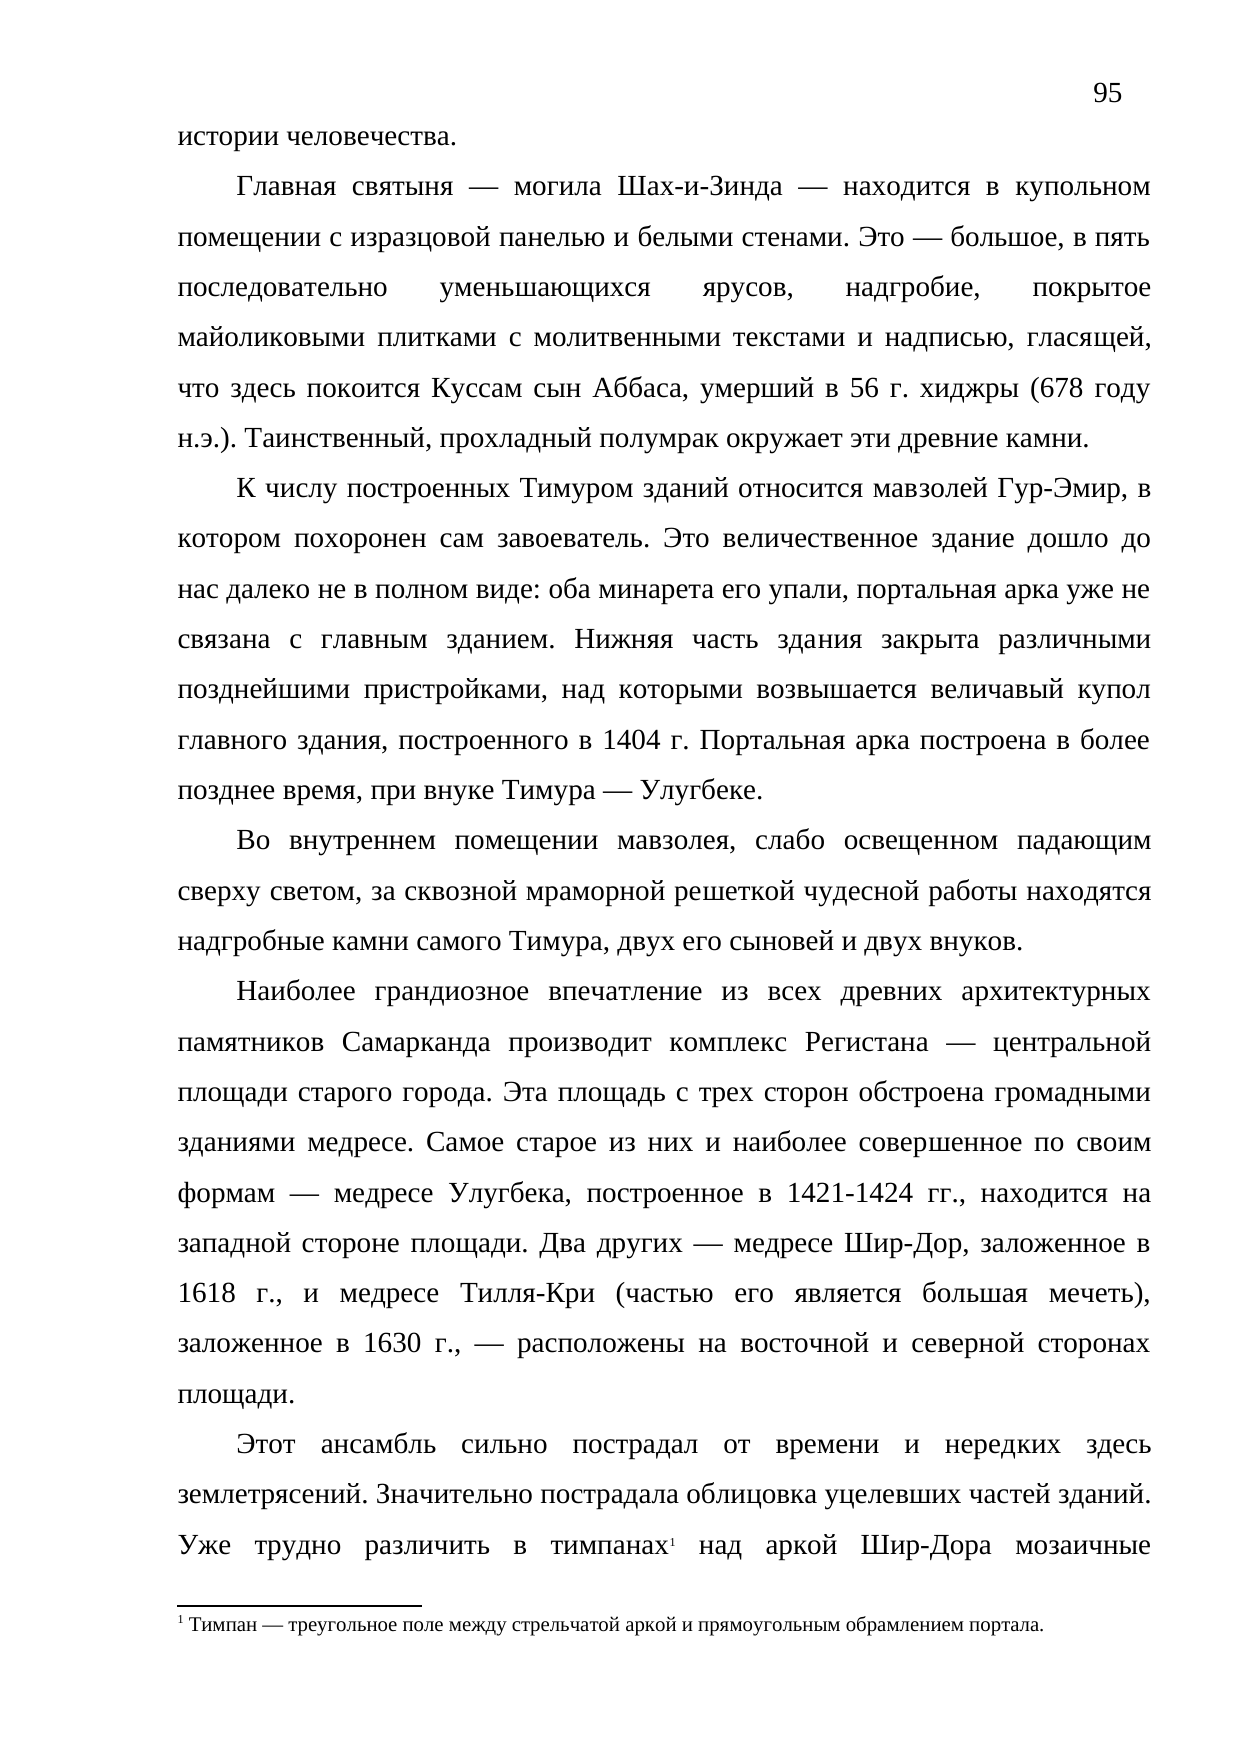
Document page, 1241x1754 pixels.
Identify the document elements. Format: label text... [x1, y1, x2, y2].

text Тимпан — треугольное поле между стрельчатой аркой и пря­моугольным обрамлением портала. [177, 1612, 1152, 1636]
text Главная святыня — могила Шах-и-Зинда — находится в купольном помещении с изразцовой панелью и белыми стенами. Это — большое, в пять последовательно умень­шающихся ярусов, надгробие, покрытое майоликовыми плитками с молитвенными текстами и надписью, глася­щей, что здесь покоится Куссам сын Аббаса, умерший в 56 г. хиджры (678 году н.э.). Таинственный, прохладный полумрак окружает эти древние камни. [177, 168, 1152, 453]
text К числу построенных Тимуром зданий относится мав­золей Гур-Эмир, в котором похоронен сам завоеватель. Это величественное здание дошло до нас далеко не в полном виде: оба минарета его упали, портальная арка уже не связана с главным зданием. Нижняя часть зда­ния закрыта различными позднейшими пристройками, над которыми возвышается величавый купол главно­го здания, построенного в 1404 г. Портальная арка построена в более позднее время, при внуке Тимура — Улугбеке. [177, 470, 1152, 806]
text Наиболее грандиозное впечатление из всех древних архитектурных памятников Самарканда производит ком­плекс Регистана — центральной площади старого города. Эта площадь с трех сторон обстроена громадными зда­ниями медресе. Самое старое из них и наиболее совер­шенное по своим формам — медресе Улугбека, построен­ное в 1421-1424 гг., находится на западной стороне пло­щади. Два других — медресе Шир-Дор, заложенное в 1618 г., и медресе Тилля-Кри (частью его является большая мечеть), заложенное в 1630 г., — расположены на восточной и северной сторонах площади. [177, 973, 1152, 1409]
text Этот ансамбль сильно пострадал от времени и неред­ких здесь землетрясений. Значительно пострадала обли­цовка уцелевших частей зданий. Уже трудно различить в тимпанах над аркой Шир-Дора мозаичные [177, 1426, 1152, 1560]
text истории человечества. [177, 118, 1152, 152]
text Во внутреннем помещении мавзолея, слабо освещен­ном падающим сверху светом, за сквозной мраморной ре­шеткой чудесной работы находятся надгробные камни самого Тимура, двух его сыновей и двух внуков. [177, 822, 1152, 957]
